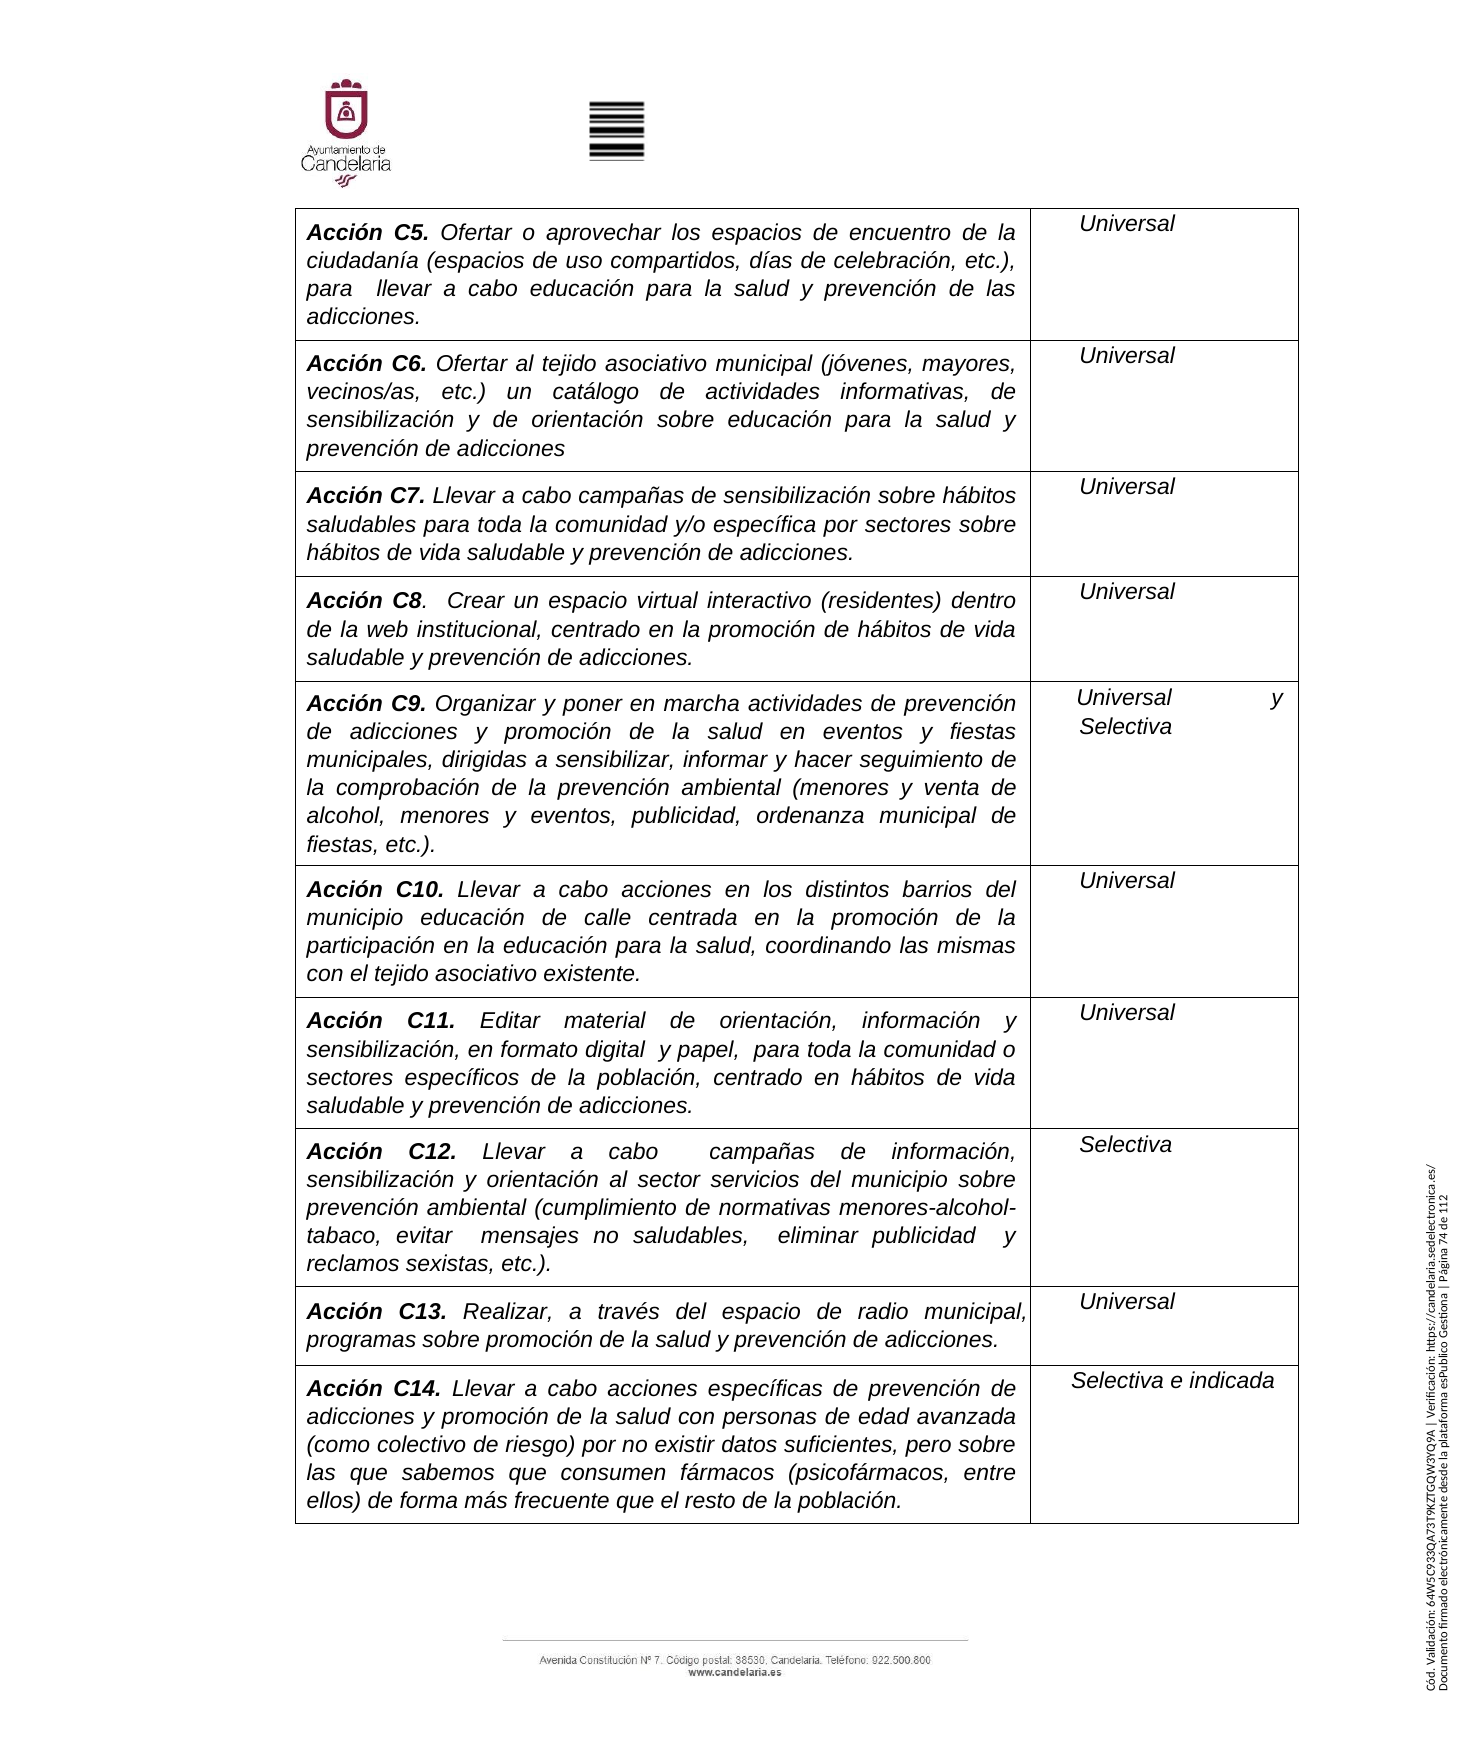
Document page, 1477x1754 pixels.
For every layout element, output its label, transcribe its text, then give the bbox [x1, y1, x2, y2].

table_cell Acción C14. Llevar a cabo acciones específicas de prevención de adicciones y promoción de la salud con personas de edad avanzada (como colectivo de riesgo) por no existir datos suficientes, pero sobre las que sabemos que consumen fármacos (psicofármacos, entre ellos) de forma más frecuente que el resto de la población. [296, 1366, 1030, 1523]
table_cell Acción C12. Llevar a cabo campañas de información, sensibilización y orientación al sector servicios del municipio sobre prevención ambiental (cumplimiento de normativas menores-alcohol-tabaco, evitar mensajes no saludables, eliminar publicidad y reclamos sexistas, etc.). [296, 1129, 1030, 1286]
table_cell Acción C5. Ofertar o aprovechar los espacios de encuentro de la ciudadanía (espacios de uso compartidos, días de celebración, etc.), para llevar a cabo educación para la salud y prevención de las adicciones. [296, 209, 1030, 339]
table_cell Acción C10. Llevar a cabo acciones en los distintos barrios del municipio educación de calle centrada en la promoción de la participación en la educación para la salud, coordinando las mismas con el tejido asociativo existente. [296, 866, 1030, 997]
table_cell Universal y Selectiva [1031, 682, 1298, 865]
table_cell Acción C7. Llevar a cabo campañas de sensibilización sobre hábitos saludables para toda la comunidad y/o específica por sectores sobre hábitos de vida saludable y prevención de adicciones. [296, 472, 1030, 576]
table_cell Universal [1031, 577, 1298, 681]
table_cell Universal [1031, 472, 1298, 576]
table_cell Selectiva e indicada [1031, 1366, 1298, 1523]
table_cell Acción C9. Organizar y poner en marcha actividades de prevención de adicciones y promoción de la salud en eventos y fiestas municipales, dirigidas a sensibilizar, informar y hacer seguimiento de la comprobación de la prevención ambiental (menores y venta de alcohol, menores y eventos, publicidad, ordenanza municipal de fiestas, etc.). [296, 682, 1030, 865]
table_cell Acción C6. Ofertar al tejido asociativo municipal (jóvenes, mayores, vecinos/as, etc.) un catálogo de actividades informativas, de sensibilización y de orientación sobre educación para la salud y prevención de adicciones [296, 341, 1030, 471]
table_cell Universal [1031, 341, 1298, 471]
table_cell Selectiva [1031, 1129, 1298, 1286]
table_cell Acción C8. Crear un espacio virtual interactivo (residentes) dentro de la web institucional, centrado en la promoción de hábitos de vida saludable y prevención de adicciones. [296, 577, 1030, 681]
table_cell Acción C13. Realizar, a través del espacio de radio municipal, programas sobre promoción de la salud y prevención de adicciones. [296, 1287, 1030, 1365]
table_cell Universal [1031, 866, 1298, 997]
table_cell Universal [1031, 1287, 1298, 1365]
table_cell Acción C11. Editar material de orientación, información y sensibilización, en formato digital y papel, para toda la comunidad o sectores específicos de la población, centrado en hábitos de vida saludable y prevención de adicciones. [296, 998, 1030, 1128]
table_cell Universal [1031, 998, 1298, 1128]
table_cell Universal [1031, 209, 1298, 339]
